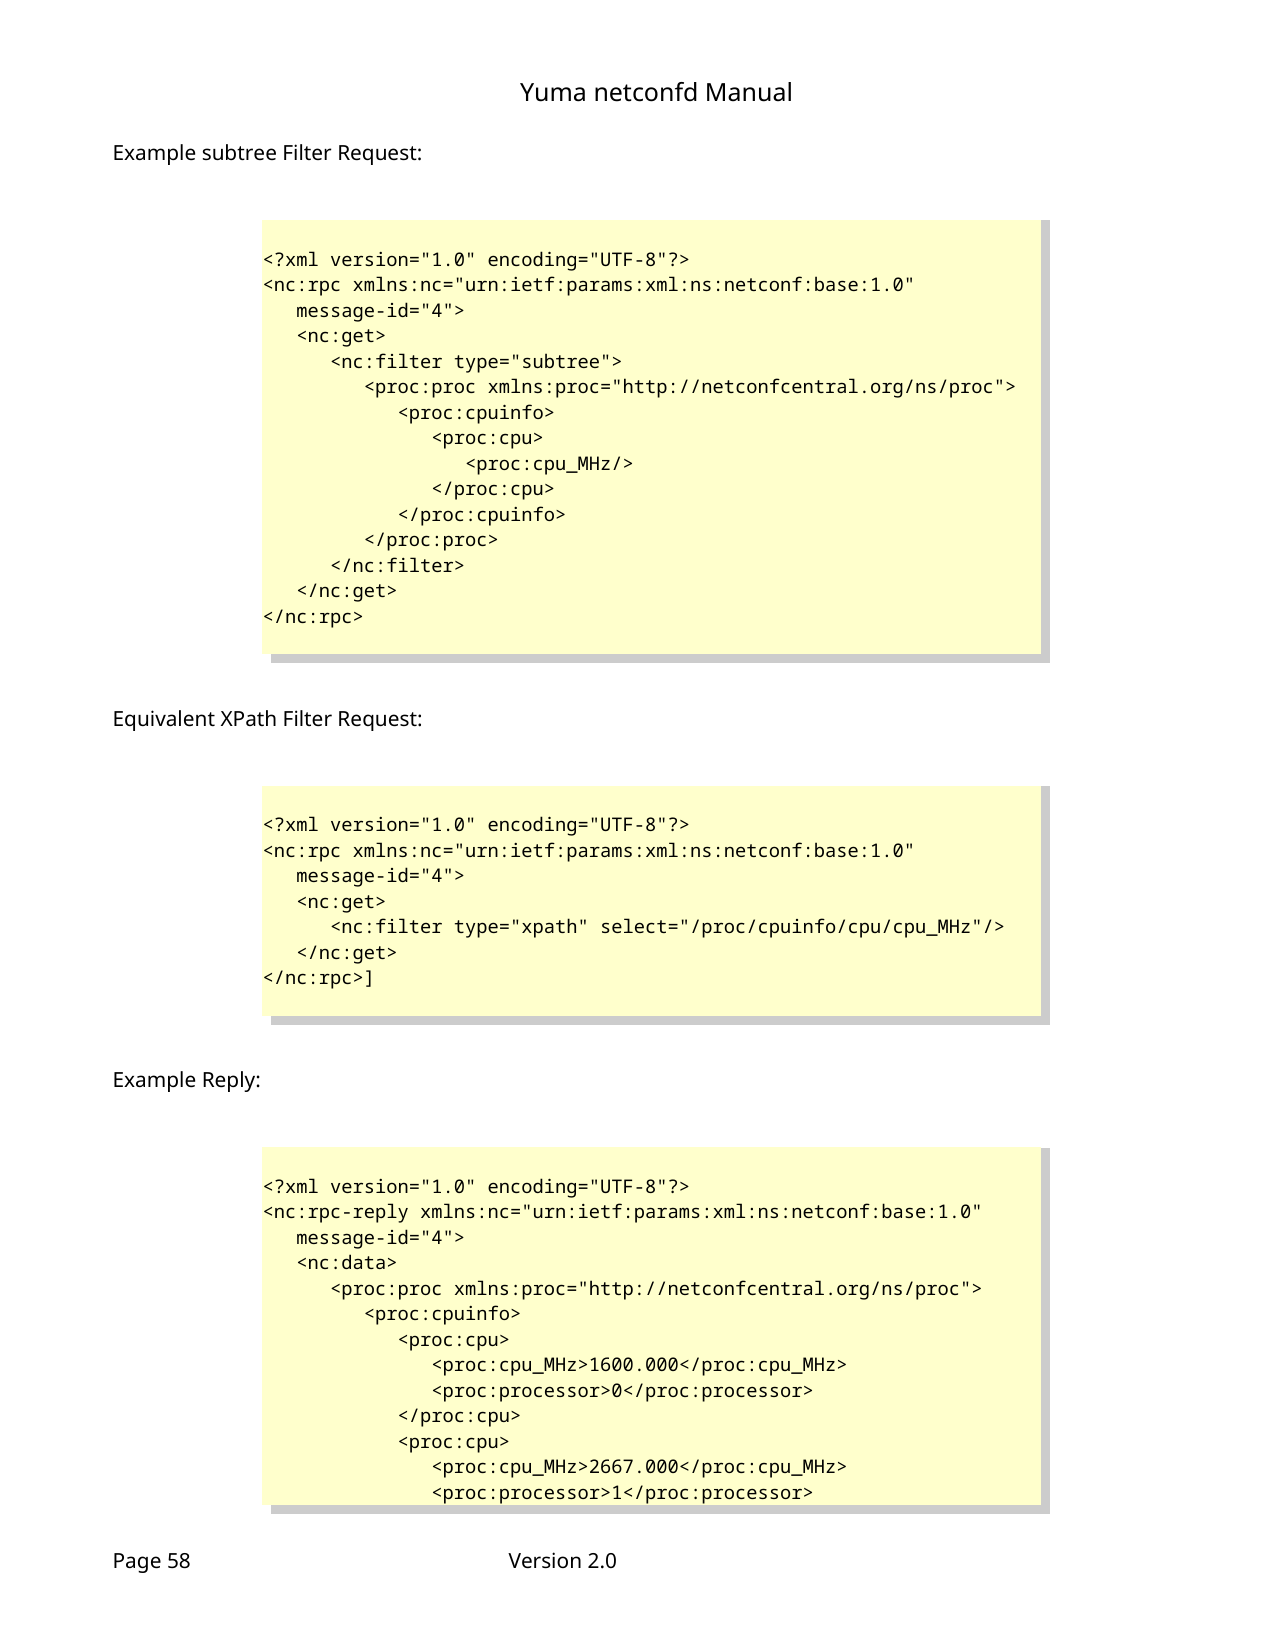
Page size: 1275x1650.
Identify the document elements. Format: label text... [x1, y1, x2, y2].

text Example Reply: [112, 1066, 1200, 1094]
text <nc:rpc xmlns:nc="urn:ietf:params:xml:ns:netconf:base:1.0" [262, 837, 1041, 863]
text <nc:rpc xmlns:nc="urn:ietf:params:xml:ns:netconf:base:1.0" [262, 271, 1041, 297]
text </nc:get> [262, 578, 1041, 603]
text <nc:filter type="subtree"> [262, 348, 1041, 373]
text Equivalent XPath Filter Request: [112, 704, 1200, 733]
text <proc:cpu_MHz/> [262, 450, 1041, 476]
text </proc:cpu> [262, 476, 1041, 501]
text <proc:cpu> [262, 1326, 1041, 1352]
text </proc:proc> [262, 527, 1041, 552]
text <proc:processor>0</proc:processor> [262, 1377, 1041, 1403]
text <proc:cpu> [262, 424, 1041, 450]
text <proc:cpuinfo> [262, 399, 1041, 424]
text </nc:get> [262, 939, 1041, 965]
text <proc:cpu_MHz>1600.000</proc:cpu_MHz> [262, 1352, 1041, 1377]
text <nc:get> [262, 888, 1041, 914]
text <?xml version="1.0" encoding="UTF-8"?> [262, 246, 1041, 271]
text </nc:rpc>] [262, 965, 1041, 990]
text </nc:rpc> [262, 603, 1041, 629]
text </proc:cpuinfo> [262, 501, 1041, 527]
text message-id="4"> [262, 297, 1041, 322]
text message-id="4"> [262, 863, 1041, 888]
text <?xml version="1.0" encoding="UTF-8"?> [262, 812, 1041, 837]
text message-id="4"> [262, 1224, 1041, 1249]
text <nc:data> [262, 1249, 1041, 1275]
text <proc:cpu> [262, 1428, 1041, 1454]
text </nc:filter> [262, 552, 1041, 578]
text <proc:proc xmlns:proc="http://netconfcentral.org/ns/proc"> [262, 1275, 1041, 1301]
text <proc:proc xmlns:proc="http://netconfcentral.org/ns/proc"> [262, 373, 1041, 399]
text <nc:get> [262, 322, 1041, 348]
text </proc:cpu> [262, 1403, 1041, 1428]
text <proc:processor>1</proc:processor> [262, 1479, 1041, 1505]
text <proc:cpuinfo> [262, 1301, 1041, 1326]
text <nc:filter type="xpath" select="/proc/cpuinfo/cpu/cpu_MHz"/> [262, 914, 1041, 939]
text <?xml version="1.0" encoding="UTF-8"?> [262, 1173, 1041, 1198]
text <proc:cpu_MHz>2667.000</proc:cpu_MHz> [262, 1454, 1041, 1479]
text <nc:rpc-reply xmlns:nc="urn:ietf:params:xml:ns:netconf:base:1.0" [262, 1198, 1041, 1224]
text Example subtree Filter Request: [112, 138, 1200, 167]
